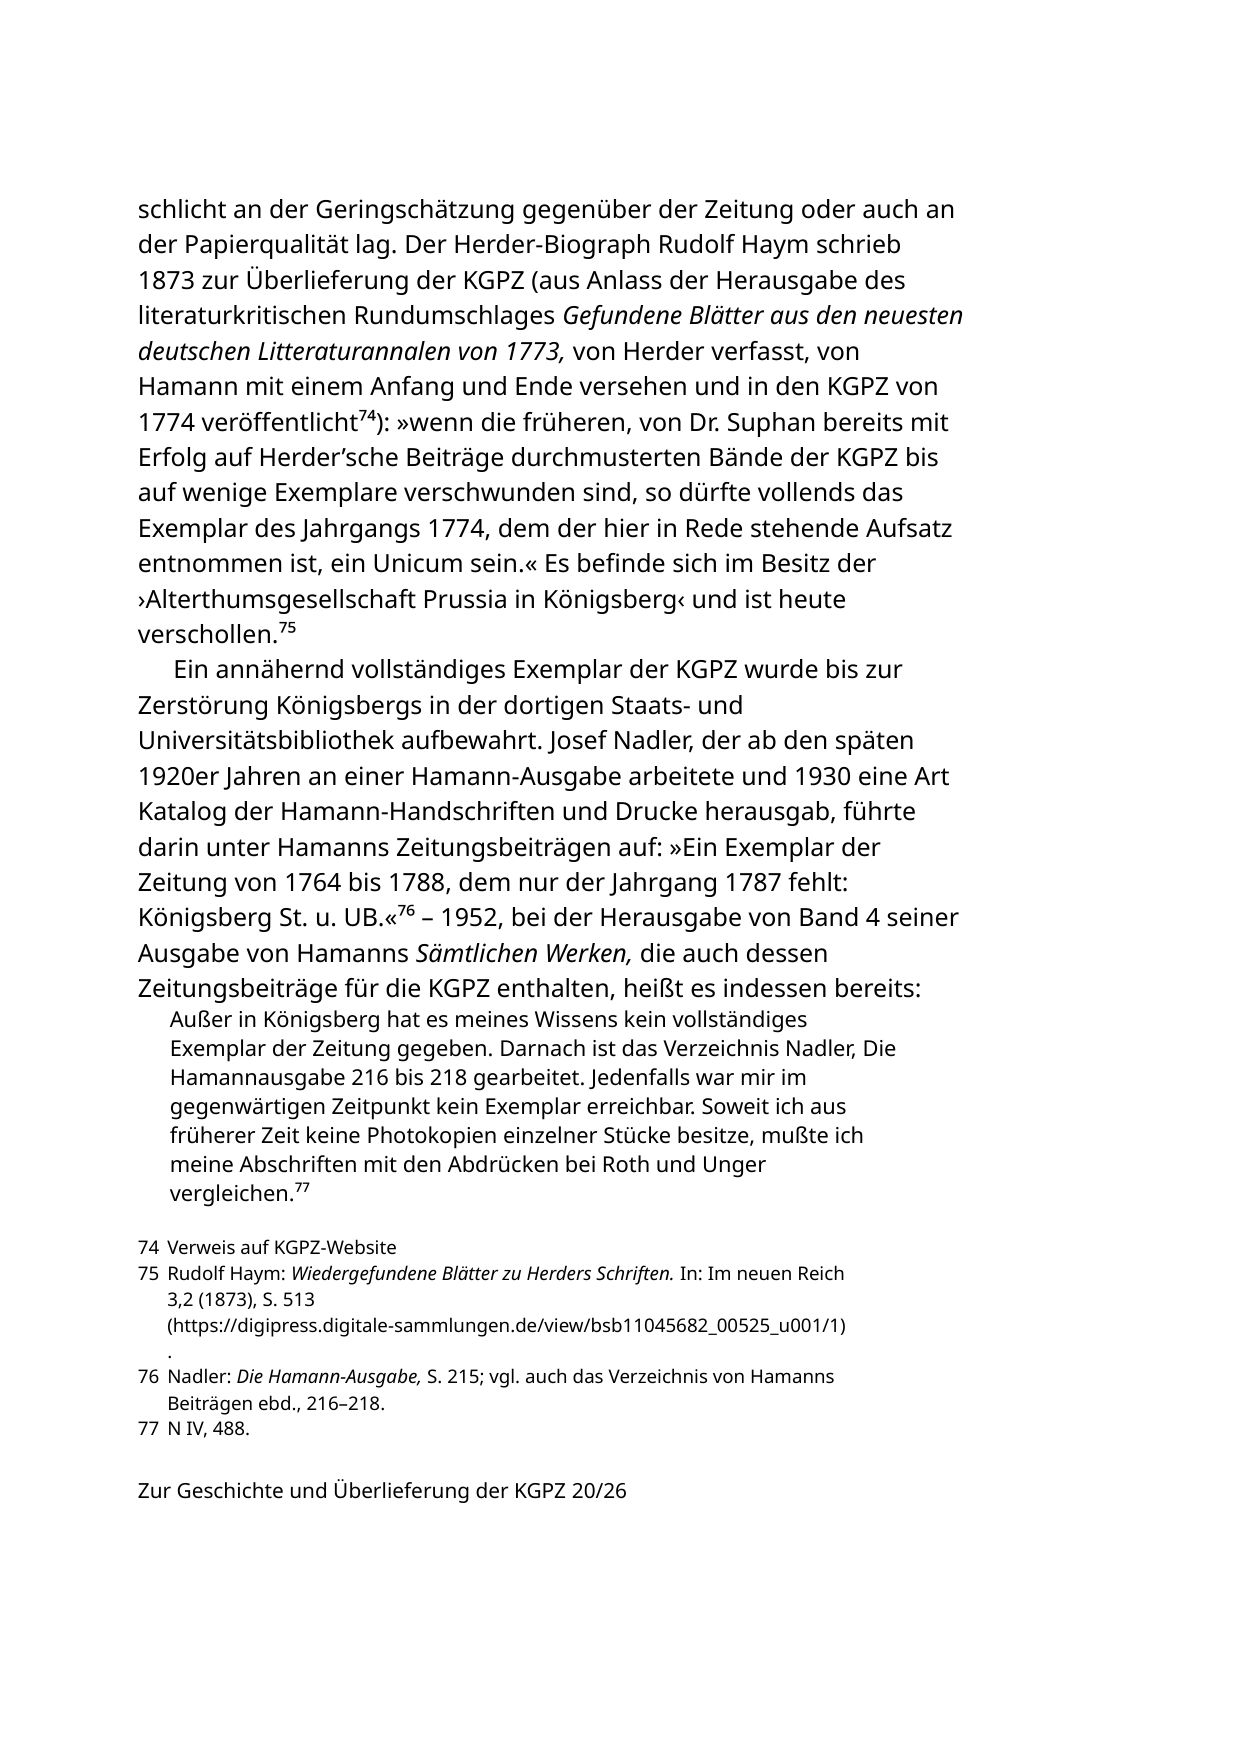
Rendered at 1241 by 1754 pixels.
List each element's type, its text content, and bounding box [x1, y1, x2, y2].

text Außer in Königsberg hat es meines Wissens kein vollständiges Exemplar der Zeitung gegeben. Darnach ist das Verzeichnis Nadler, Die Hamannausgabe 216 bis 218 gearbeitet. Jedenfalls war mir im gegenwärtigen Zeitpunkt kein Exemplar erreichbar. Soweit ich aus früherer Zeit keine Photokopien einzelner Stücke besitze, mußte ich meine Abschriften mit den Abdrücken bei Roth und Unger vergleichen. [169, 1005, 905, 1207]
text schlicht an der Geringschätzung gegenüber der Zeitung oder auch an der Papierqualität lag. Der Herder-Biograph Rudolf Haym schrieb 1873 zur Überlieferung der KGPZ (aus Anlass der Herausgabe des literaturkritischen Rundumschlages Gefundene Blätter aus den neuesten deutschen Litteraturannalen von 1773, von Herder verfasst, von Hamann mit einem Anfang und Ende versehen und in den KGPZ von 1774 veröffentlicht): »wenn die früheren, von Dr. Suphan bereits mit Erfolg auf Herder’sche Beiträge durchmusterten Bände der KGPZ bis auf wenige Exemplare verschwunden sind, so dürfte vollends das Exemplar des Jahrgangs 1774, dem der hier in Rede stehende Aufsatz entnommen ist, ein Unicum sein.« Es befinde sich im Besitz der ›Alterthumsgesellschaft Prussia in Königsberg‹ und ist heute verschollen. [138, 190, 964, 651]
text Nadler: Die Hamann-Ausgabe, S. 215; vgl. auch das Verzeichnis von Hamanns Beiträgen ebd., 216–218. [138, 1363, 846, 1415]
text Verweis auf KGPZ-Website [138, 1233, 846, 1259]
text Rudolf Haym: Wiedergefundene Blätter zu Herders Schriften. In: Im neuen Reich 3,2 (1873), S. 513 (https://digipress.digitale-sammlungen.de/view/bsb11045682_00525_u001/1). [138, 1259, 846, 1363]
text Ein annähernd vollständiges Exemplar der KGPZ wurde bis zur Zerstörung Königsbergs in der dortigen Staats- und Universitätsbibliothek aufbewahrt. Josef Nadler, der ab den späten 1920er Jahren an einer Hamann-Ausgabe arbeitete und 1930 eine Art Katalog der Hamann-Handschriften und Drucke herausgab, führte darin unter Hamanns Zeitungsbeiträgen auf: »Ein Exemplar der Zeitung von 1764 bis 1788, dem nur der Jahrgang 1787 fehlt: Königsberg St. u. UB.« – 1952, bei der Herausgabe von Band 4 seiner Ausgabe von Hamanns Sämtlichen Werken, die auch dessen Zeitungsbeiträge für die KGPZ enthalten, heißt es indessen bereits: [138, 651, 964, 1005]
text N IV, 488. [138, 1415, 846, 1441]
